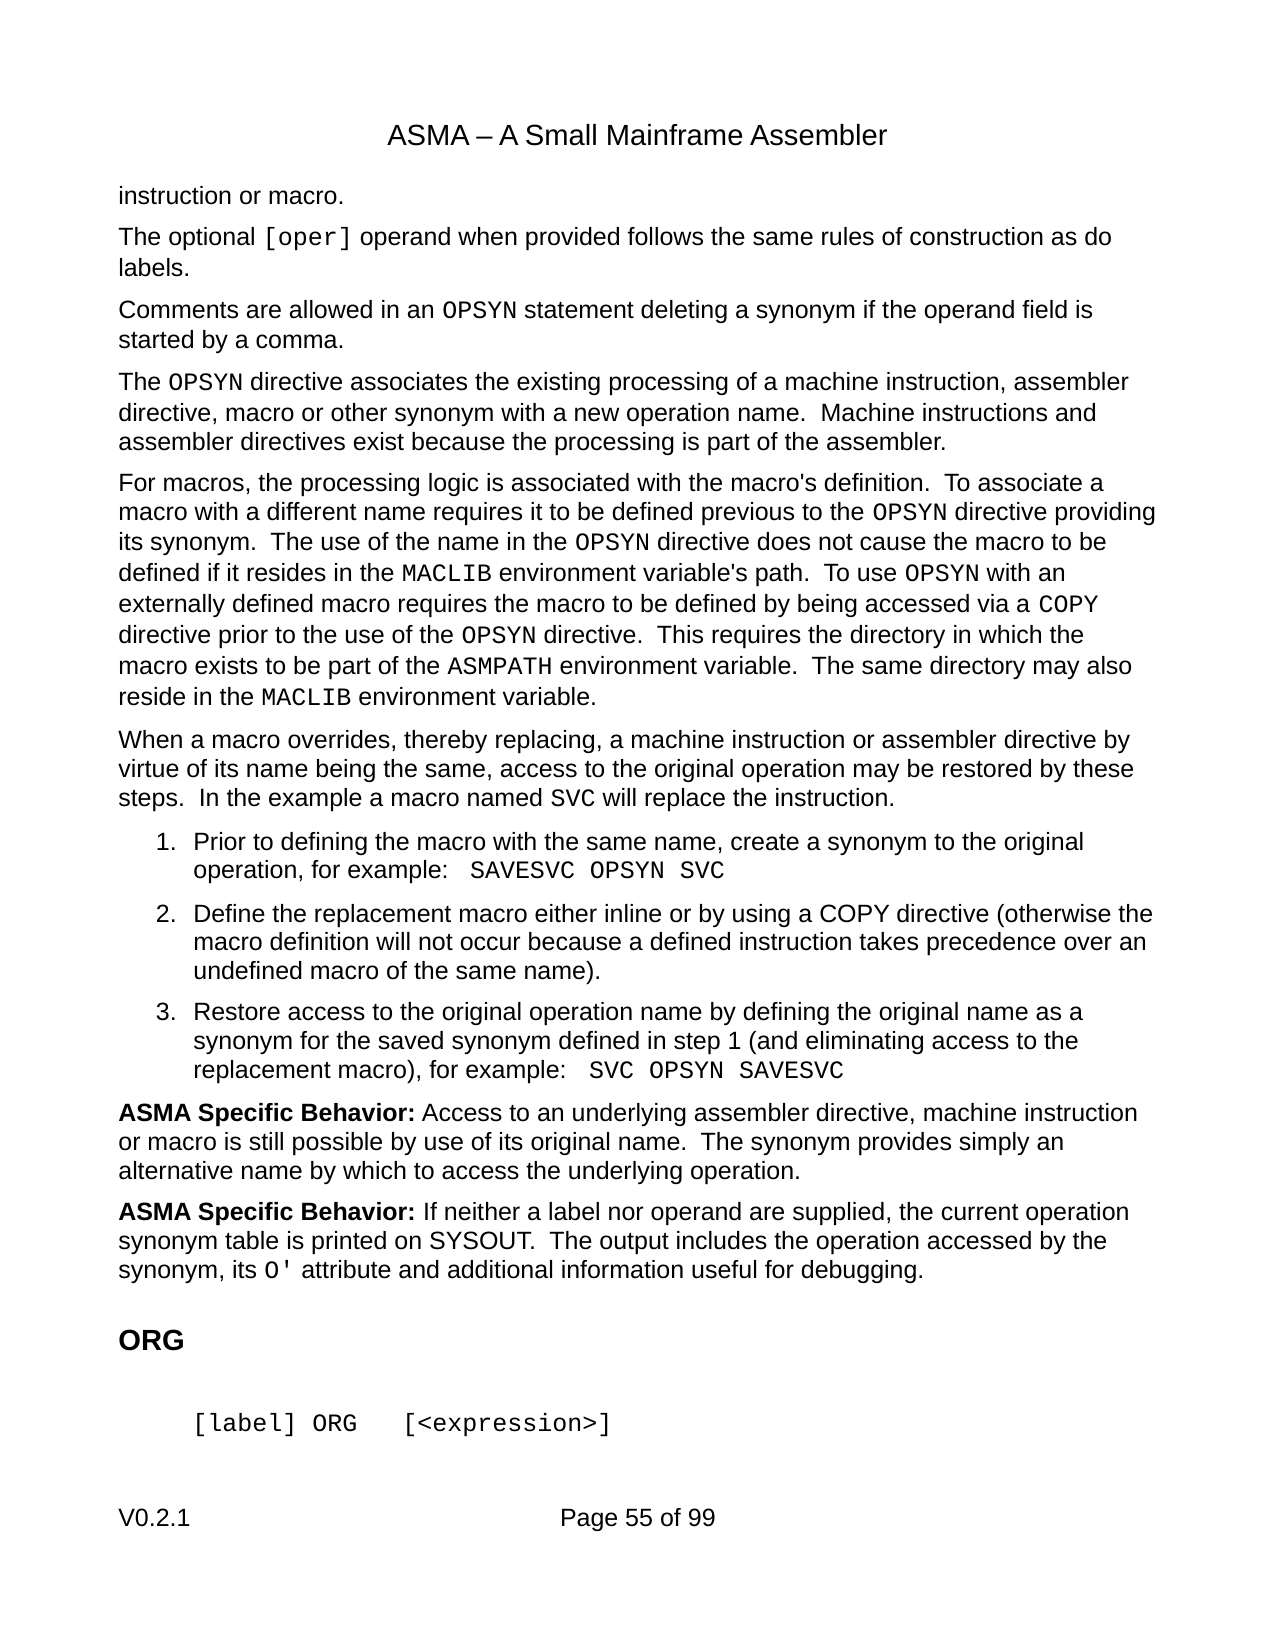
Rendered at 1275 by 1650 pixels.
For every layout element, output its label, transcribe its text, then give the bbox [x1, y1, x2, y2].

list Prior to defining the macro with the same name, create a synonym to the original operation, for example: SAVESVC OPSYN SVC [156, 826, 1157, 886]
text For macros, the processing logic is associated with the macro's definition. To associate a macro with a different name requires it to be defined previous to the OPSYN directive providing its synonym. The use of the name in the OPSYN directive does not cause the macro to be defined if it resides in the MACLIB environment variable's path. To use OPSYN with an externally defined macro requires the macro to be defined by being accessed via a COPY directive prior to the use of the OPSYN directive. This requires the directory in which the macro exists to be part of the ASMPATH environment variable. The same directory may also reside in the MACLIB environment variable. [118, 468, 1157, 713]
text ASMA Specific Behavior: Access to an underlying assembler directive, machine instruction or macro is still possible by use of its original name. The synonym provides simply an alternative name by which to access the underlying operation. [118, 1098, 1157, 1184]
text When a macro overrides, thereby replacing, a machine instruction or assembler directive by virtue of its name being the same, access to the original operation may be restored by these steps. In the example a macro named SVC will replace the instruction. [118, 726, 1157, 814]
text ASMA Specific Behavior: If neither a label nor operand are supplied, the current operation synonym table is printed on SYSOUT. The output includes the operation accessed by the synonym, its O' attribute and additional information useful for debugging. [118, 1197, 1157, 1286]
text The optional [oper] operand when provided follows the same rules of construction as do labels. [118, 222, 1157, 282]
text Comments are allowed in an OPSYN statement deleting a synonym if the operand field is started by a comma. [118, 294, 1157, 354]
list Restore access to the original operation name by defining the original name as a synonym for the saved synonym defined in step 1 (and eliminating access to the replacement macro), for example: SVC OPSYN SAVESVC [156, 997, 1157, 1086]
text [label] ORG [<expression>] [192, 1410, 1157, 1439]
subtitle ORG [118, 1323, 1157, 1357]
text instruction or macro. [118, 181, 1157, 210]
text The OPSYN directive associates the existing processing of a machine instruction, assembler directive, macro or other synonym with a new operation name. Machine instructions and assembler directives exist because the processing is part of the assembler. [118, 367, 1157, 455]
list Define the replacement macro either inline or by using a COPY directive (otherwise the macro definition will not occur because a defined instruction takes precedence over an undefined macro of the same name). [156, 899, 1157, 985]
